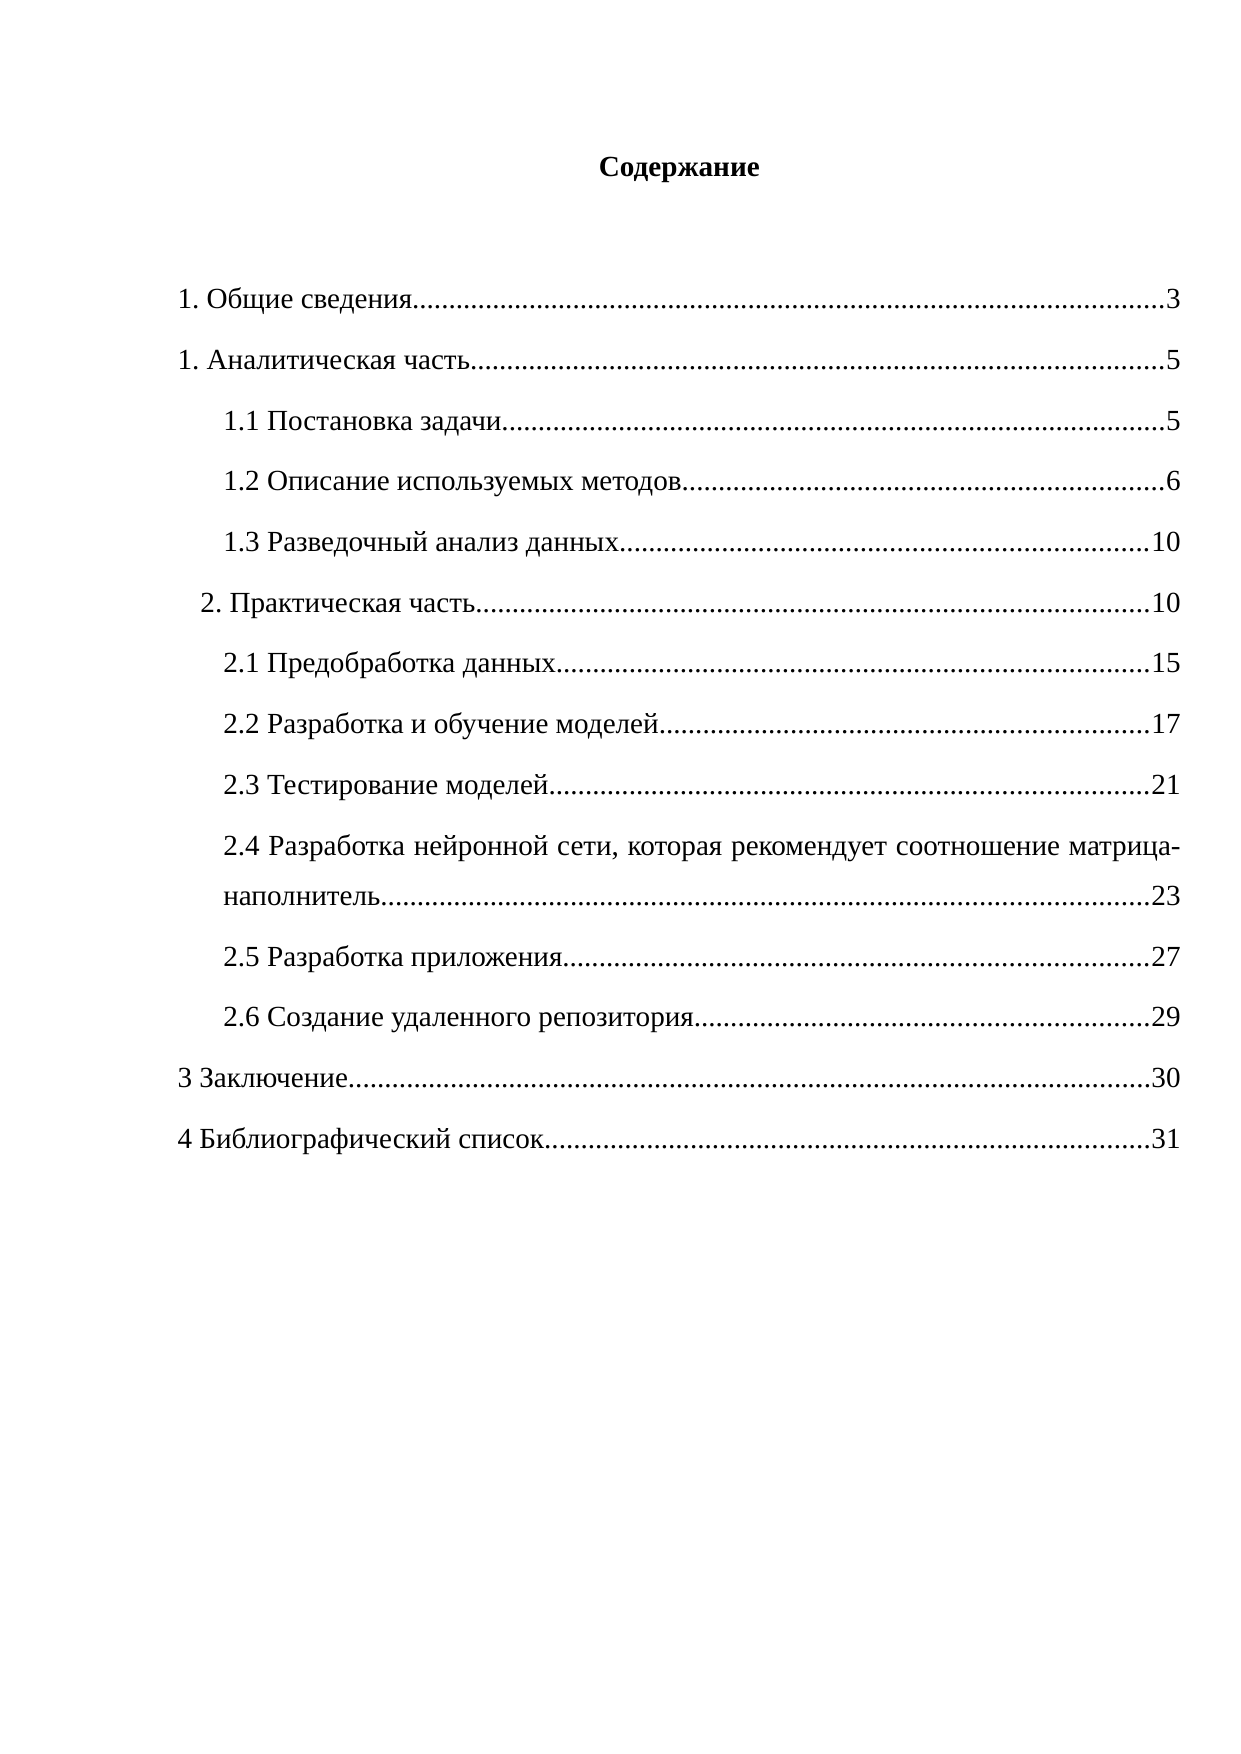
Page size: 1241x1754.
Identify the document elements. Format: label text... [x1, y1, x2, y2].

text 1. Общие сведения 3 [177, 281, 1181, 315]
text 2.1 Предобработка данных 15 [223, 646, 1181, 679]
text 1.1 Постановка задачи 5 [223, 403, 1181, 436]
text 2. Практическая часть 10 [200, 585, 1181, 618]
text Содержание [177, 149, 1181, 183]
text 4 Библиографический список 31 [177, 1121, 1181, 1154]
text 2.4 Разработка нейронной сети, которая рекомендует соотношение матрица-наполнитель 23 [223, 828, 1181, 912]
text 1. Аналитическая часть 5 [177, 342, 1181, 376]
text 1.2 Описание используемых методов 6 [223, 463, 1181, 497]
text 3 Заключение 30 [177, 1060, 1181, 1094]
text 2.2 Разработка и обучение моделей 17 [223, 706, 1181, 740]
text 2.6 Создание удаленного репозитория 29 [223, 999, 1181, 1033]
text 2.3 Тестирование моделей 21 [223, 767, 1181, 801]
text 1.3 Разведочный анализ данных 10 [223, 524, 1181, 558]
text 2.5 Разработка приложения 27 [223, 939, 1181, 972]
